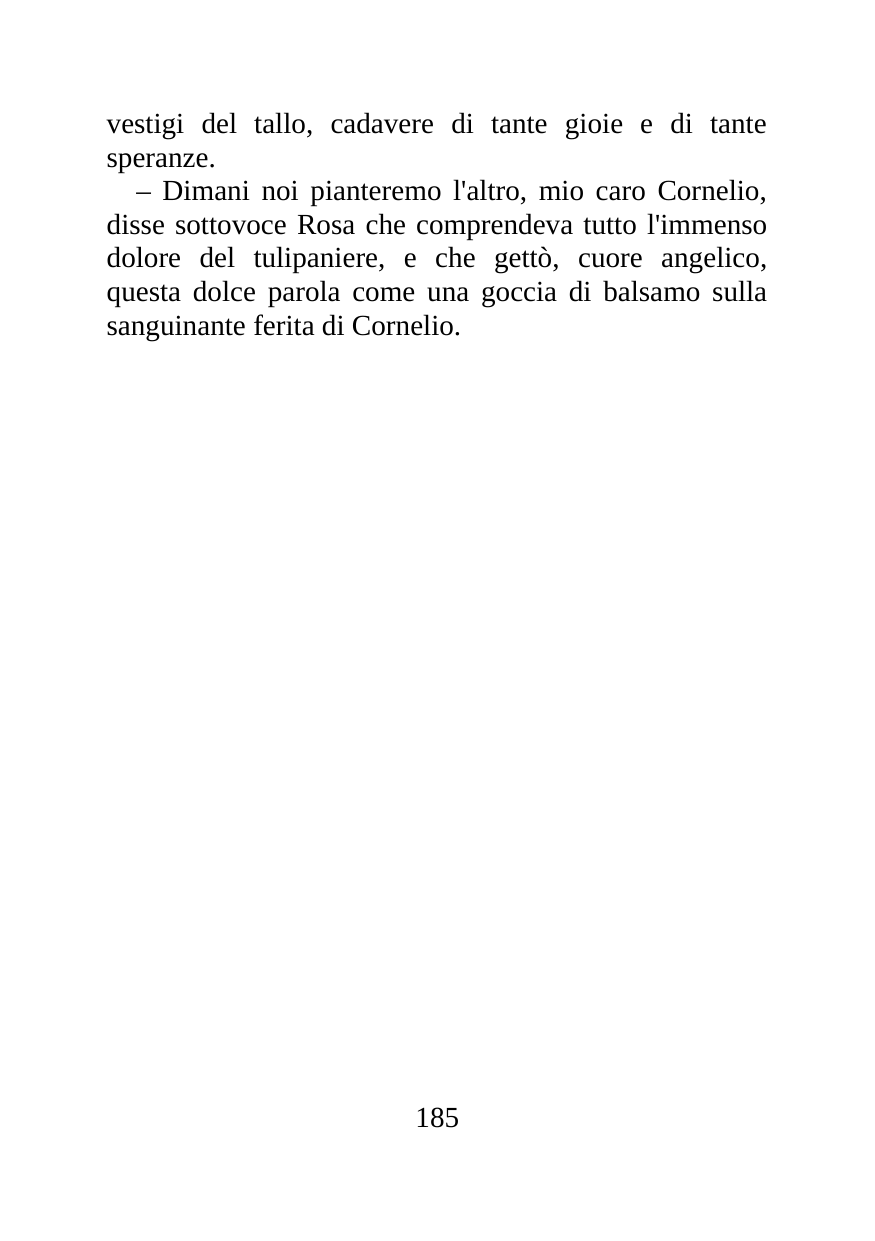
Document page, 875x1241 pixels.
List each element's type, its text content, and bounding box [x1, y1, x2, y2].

text vestigi del tallo, cadavere di tante gioie e di tante speranze. [106, 106, 768, 173]
text ‒ Dimani noi pianteremo l'altro, mio caro Cornelio, disse sottovoce Rosa che comprendeva tutto l'immenso dolore del tulipaniere, e che gettò, cuore angelico, questa dolce parola come una goccia di balsamo sulla sanguinante ferita di Cornelio. [106, 173, 768, 341]
